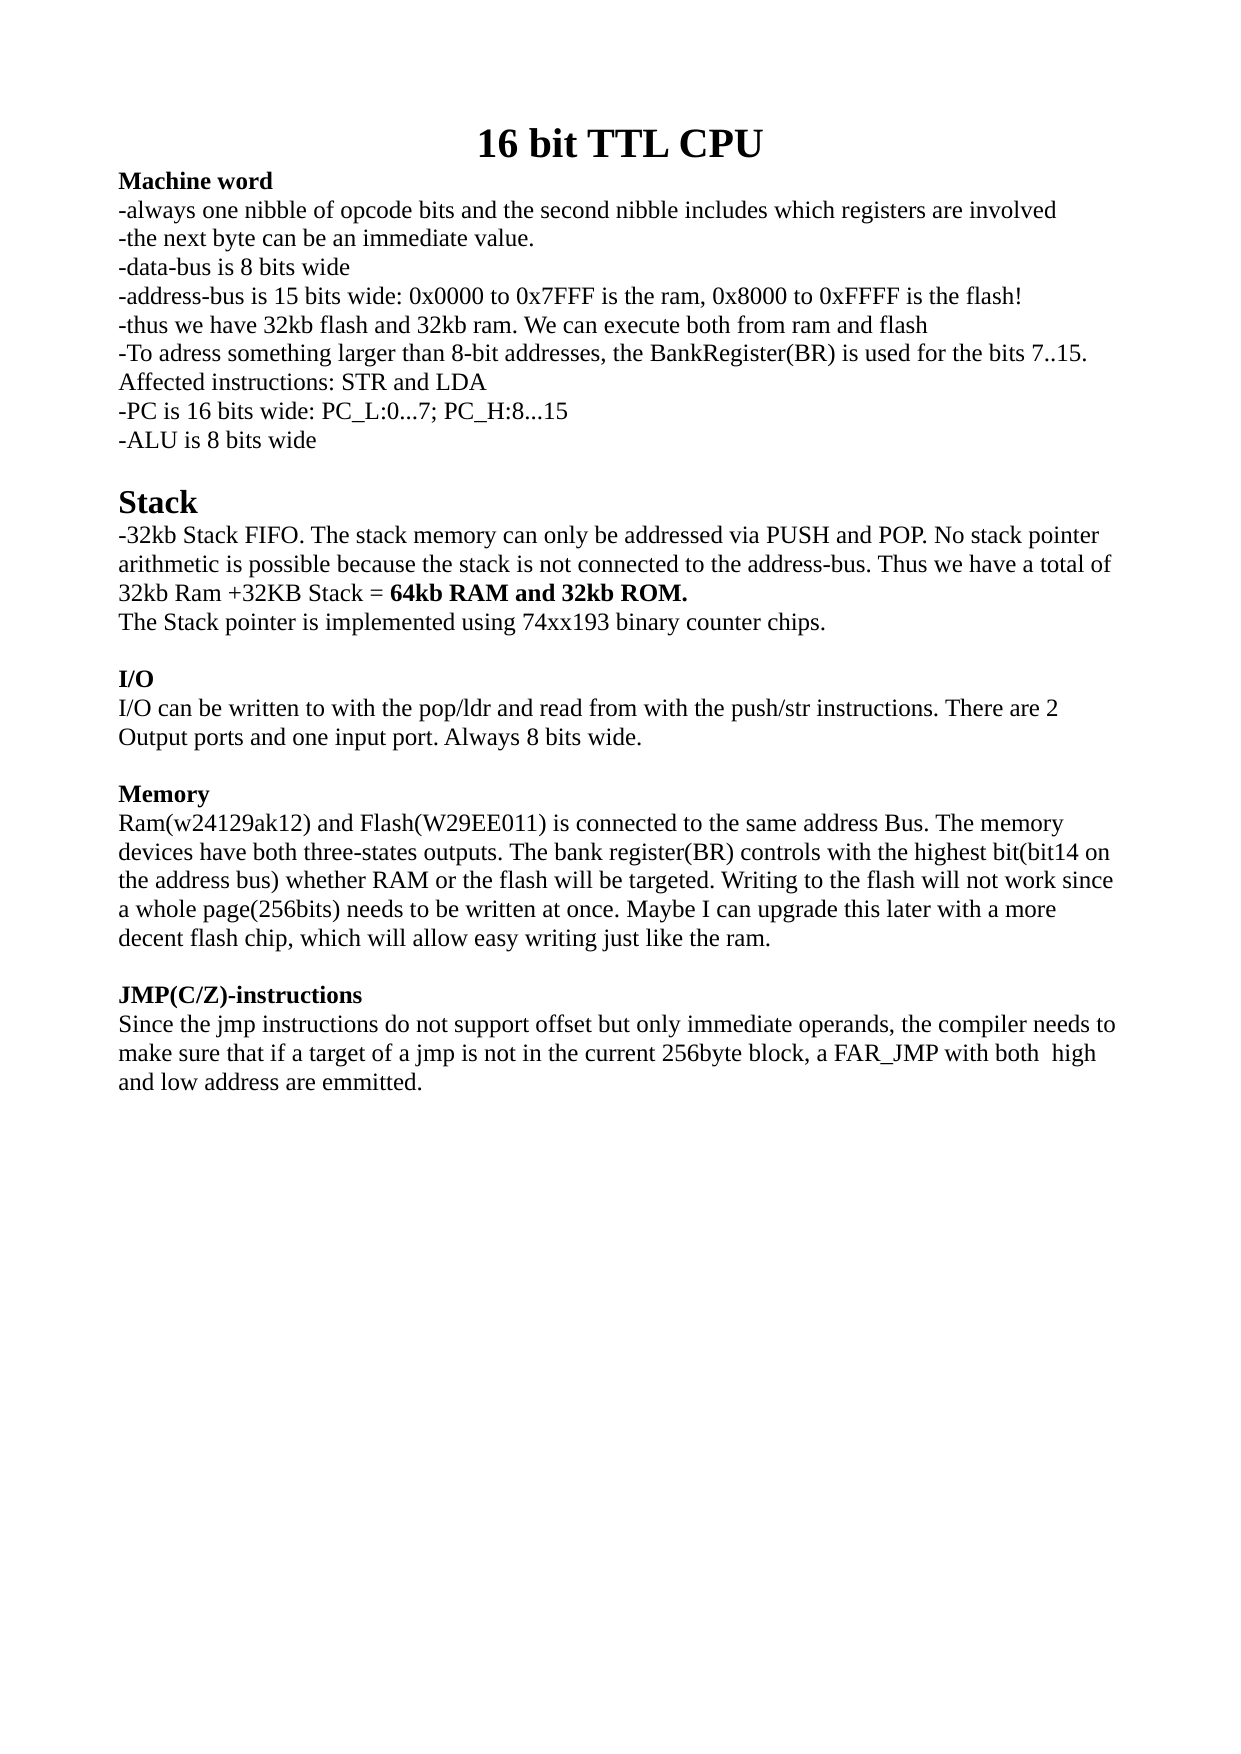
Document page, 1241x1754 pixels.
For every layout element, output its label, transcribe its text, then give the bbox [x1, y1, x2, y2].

text -address-bus is 15 bits wide: 0x0000 to 0x7FFF is the ram, 0x8000 to 0xFFFF is the flash! [118, 281, 1122, 310]
text Machine word [118, 166, 1122, 195]
text Memory [118, 779, 1122, 808]
text -To adress something larger than 8-bit addresses, the BankRegister(BR) is used for the bits 7..15. Affected instructions: STR and LDA [118, 338, 1122, 396]
text -ALU is 8 bits wide [118, 425, 1122, 453]
text -always one nibble of opcode bits and the second nibble includes which registers are involved [118, 195, 1122, 223]
text I/O [118, 664, 1122, 693]
text The Stack pointer is implemented using 74xx193 binary counter chips. [118, 607, 1122, 636]
text Since the jmp instructions do not support offset but only immediate operands, the compiler needs to make sure that if a target of a jmp is not in the current 256byte block, a FAR_JMP with both high and low address are emmitted. [118, 1009, 1122, 1096]
text -32kb Stack FIFO. The stack memory can only be addressed via PUSH and POP. No stack pointer arithmetic is possible because the stack is not connected to the address-bus. Thus we have a total of 32kb Ram +32KB Stack = 64kb RAM and 32kb ROM. [118, 521, 1122, 607]
text -thus we have 32kb flash and 32kb ram. We can execute both from ram and flash [118, 310, 1122, 338]
text I/O can be written to with the pop/ldr and read from with the push/str instructions. There are 2 Output ports and one input port. Always 8 bits wide. [118, 693, 1122, 751]
text JMP(C/Z)-instructions [118, 981, 1122, 1009]
text Stack [118, 482, 1122, 521]
text Ram(w24129ak12) and Flash(W29EE011) is connected to the same address Bus. The memory devices have both three-states outputs. The bank register(BR) controls with the highest bit(bit14 on the address bus) whether RAM or the flash will be targeted. Writing to the flash will not work since a whole page(256bits) needs to be written at once. Maybe I can upgrade this later with a more decent flash chip, which will allow easy writing just like the ram. [118, 808, 1122, 952]
text -data-bus is 8 bits wide [118, 252, 1122, 281]
text 16 bit TTL CPU [118, 118, 1122, 166]
text -the next byte can be an immediate value. [118, 223, 1122, 252]
text -PC is 16 bits wide: PC_L:0...7; PC_H:8...15 [118, 396, 1122, 425]
